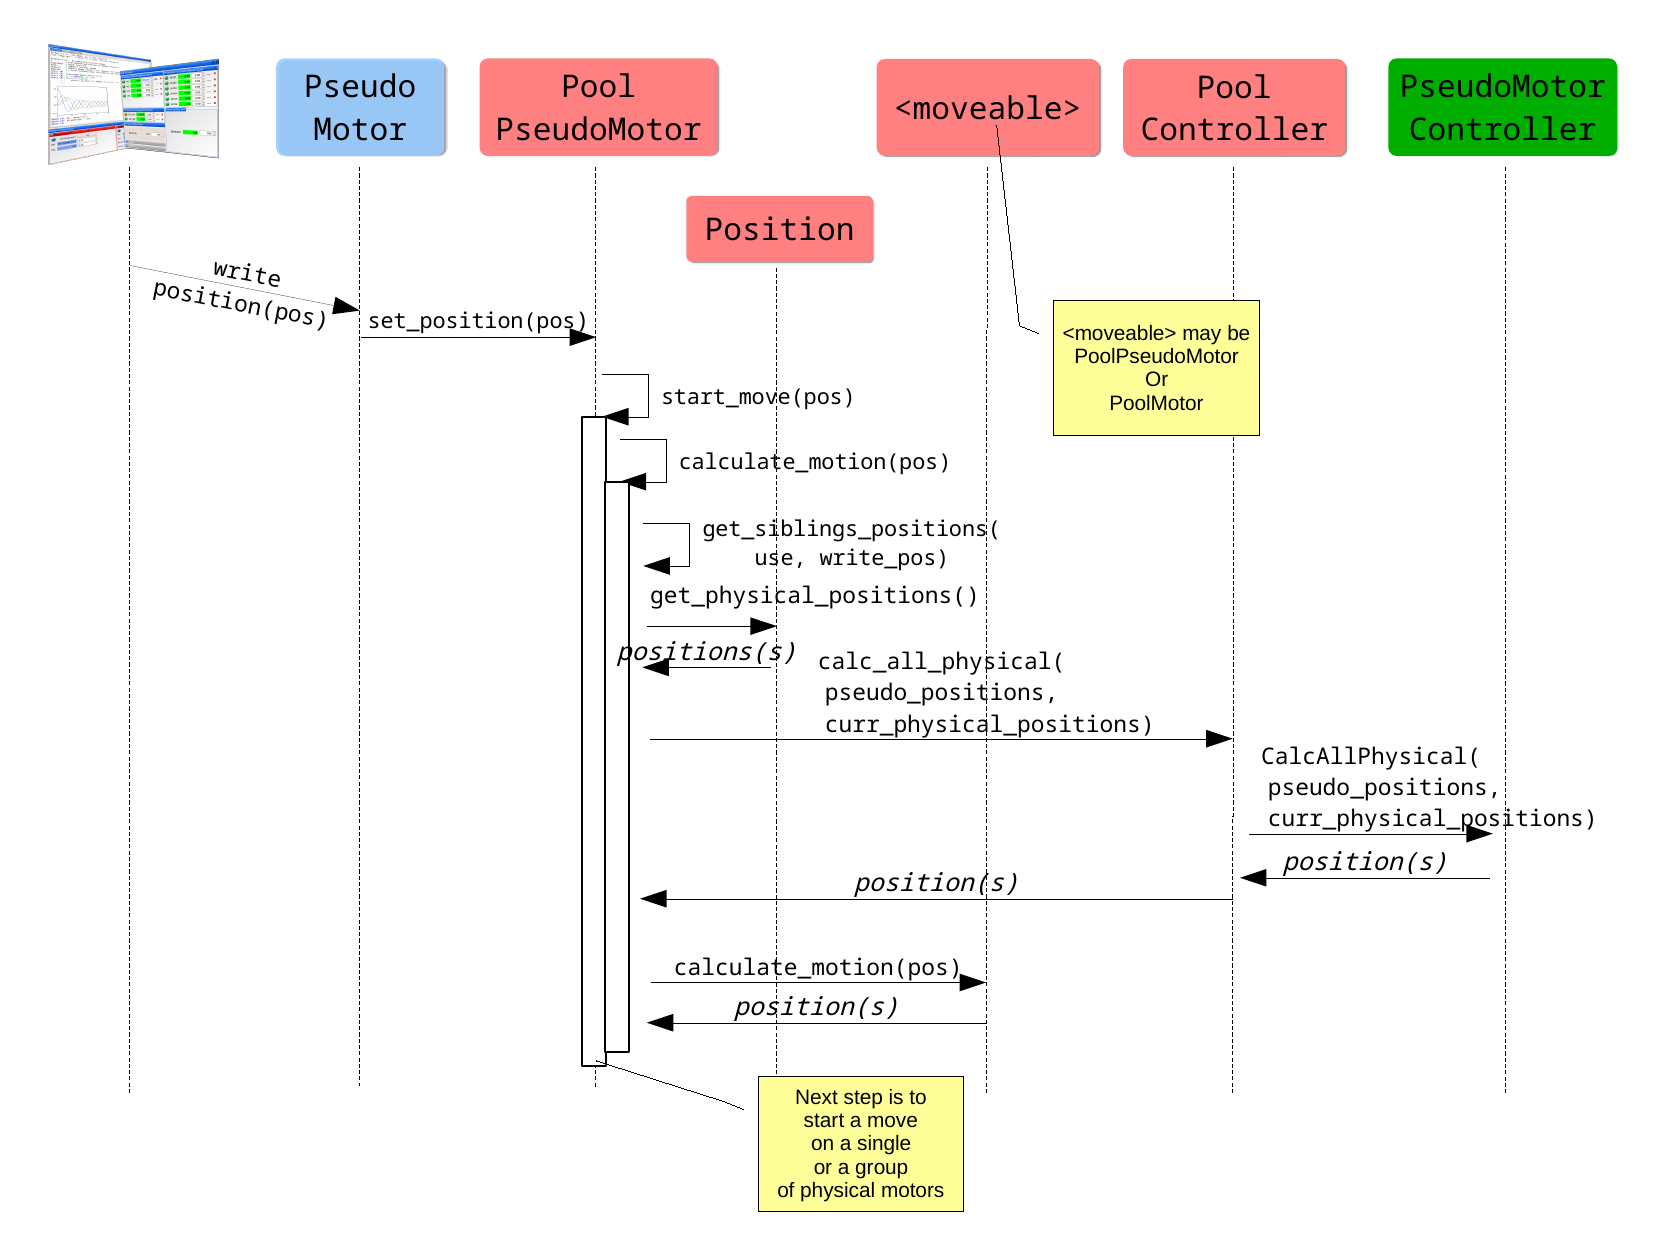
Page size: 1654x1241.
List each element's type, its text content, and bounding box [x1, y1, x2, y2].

text_box Position [686, 195, 874, 262]
picture [37, 44, 219, 165]
text_box calculate_motion(pos) [664, 439, 967, 505]
text_box [581, 416, 630, 1067]
text_box Pool Controller [1123, 58, 1346, 156]
text_box start_move(pos) [646, 374, 877, 439]
text_box get_siblings_positions( use, write_pos) [687, 505, 1017, 572]
text_box PseudoMotor Controller [1388, 58, 1618, 156]
text_box Pool PseudoMotor [479, 58, 718, 156]
text_box [622, 648, 630, 658]
text_box Next step is to start a move on a single or a group of physical motors [758, 1077, 964, 1211]
text_box <moveable> may be PoolPseudoMotor Or PoolMotor [1054, 301, 1259, 435]
text_box [876, 58, 1099, 156]
text_box Pseudo Motor [276, 58, 445, 156]
